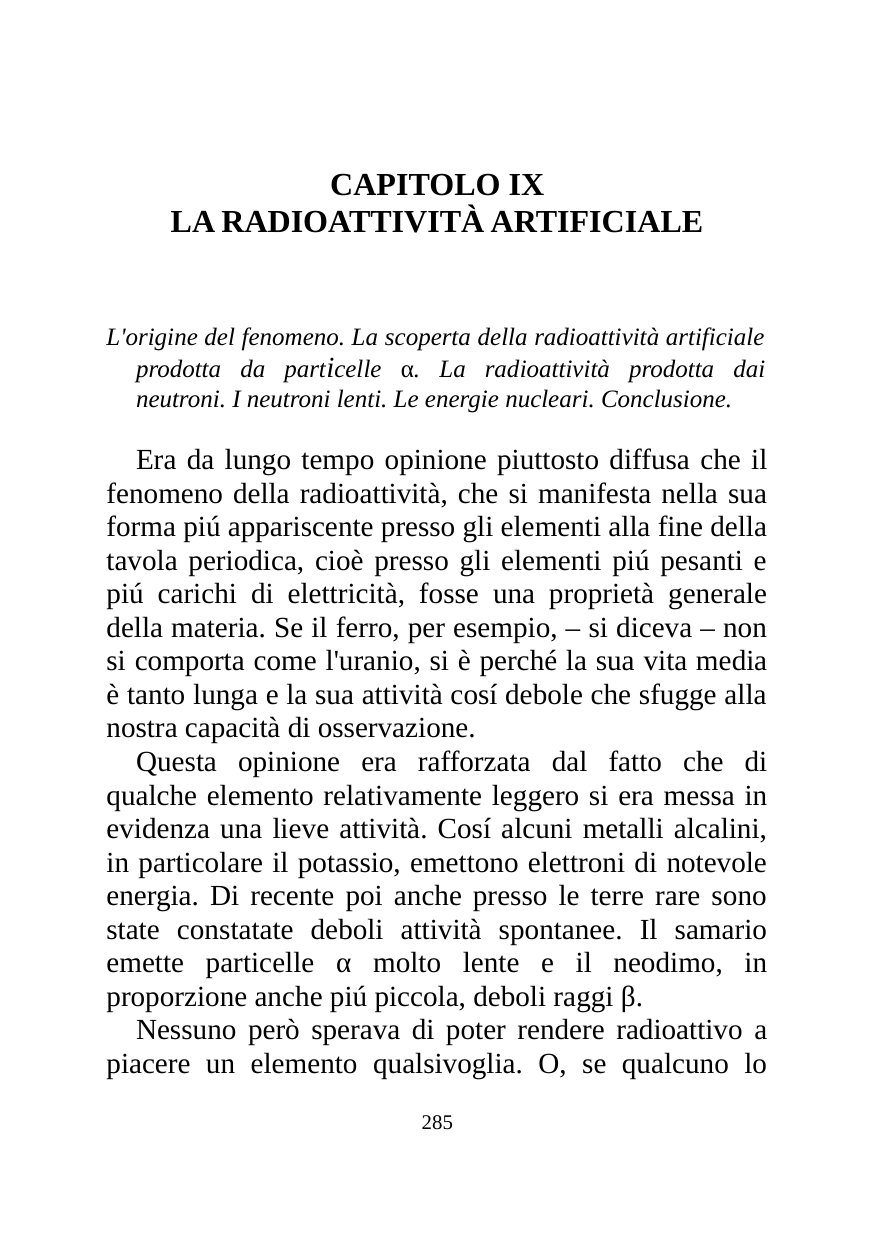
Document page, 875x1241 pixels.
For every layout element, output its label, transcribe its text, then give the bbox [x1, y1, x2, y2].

text Era da lungo tempo opinione piuttosto diffusa che il fenomeno della radioattività, che si manifesta nella sua forma piú appariscente presso gli elementi alla fine della tavola periodica, cioè presso gli elementi piú pesanti e piú carichi di elettricità, fosse una proprietà generale della materia. Se il ferro, per esempio, – si diceva – non si comporta come l'uranio, si è perché la sua vita media è tanto lunga e la sua attività cosí debole che sfugge alla nostra capacità di osservazione. [106, 442, 768, 744]
text L'origine del fenomeno. La scoperta della radioattività artificiale prodotta da particelle α. La radioattività prodotta dai neutroni. I neutroni lenti. Le energie nucleari. Conclusione. [106, 322, 768, 413]
text Nessuno però sperava di poter rendere radioattivo a piacere un elemento qualsivoglia. O, se qualcuno lo [106, 1012, 768, 1079]
subtitle CAPITOLO IX LA RADIOATTIVITÀ ARTIFICIALE [106, 165, 768, 239]
text Questa opinione era rafforzata dal fatto che di qualche elemento relativamente leggero si era messa in evidenza una lieve attività. Cosí alcuni metalli alcalini, in particolare il potassio, emettono elettroni di notevole energia. Di recente poi anche presso le terre rare sono state constatate deboli attività spontanee. Il samario emette particelle α molto lente e il neodimo, in proporzione anche piú piccola, deboli raggi β. [106, 744, 768, 1012]
